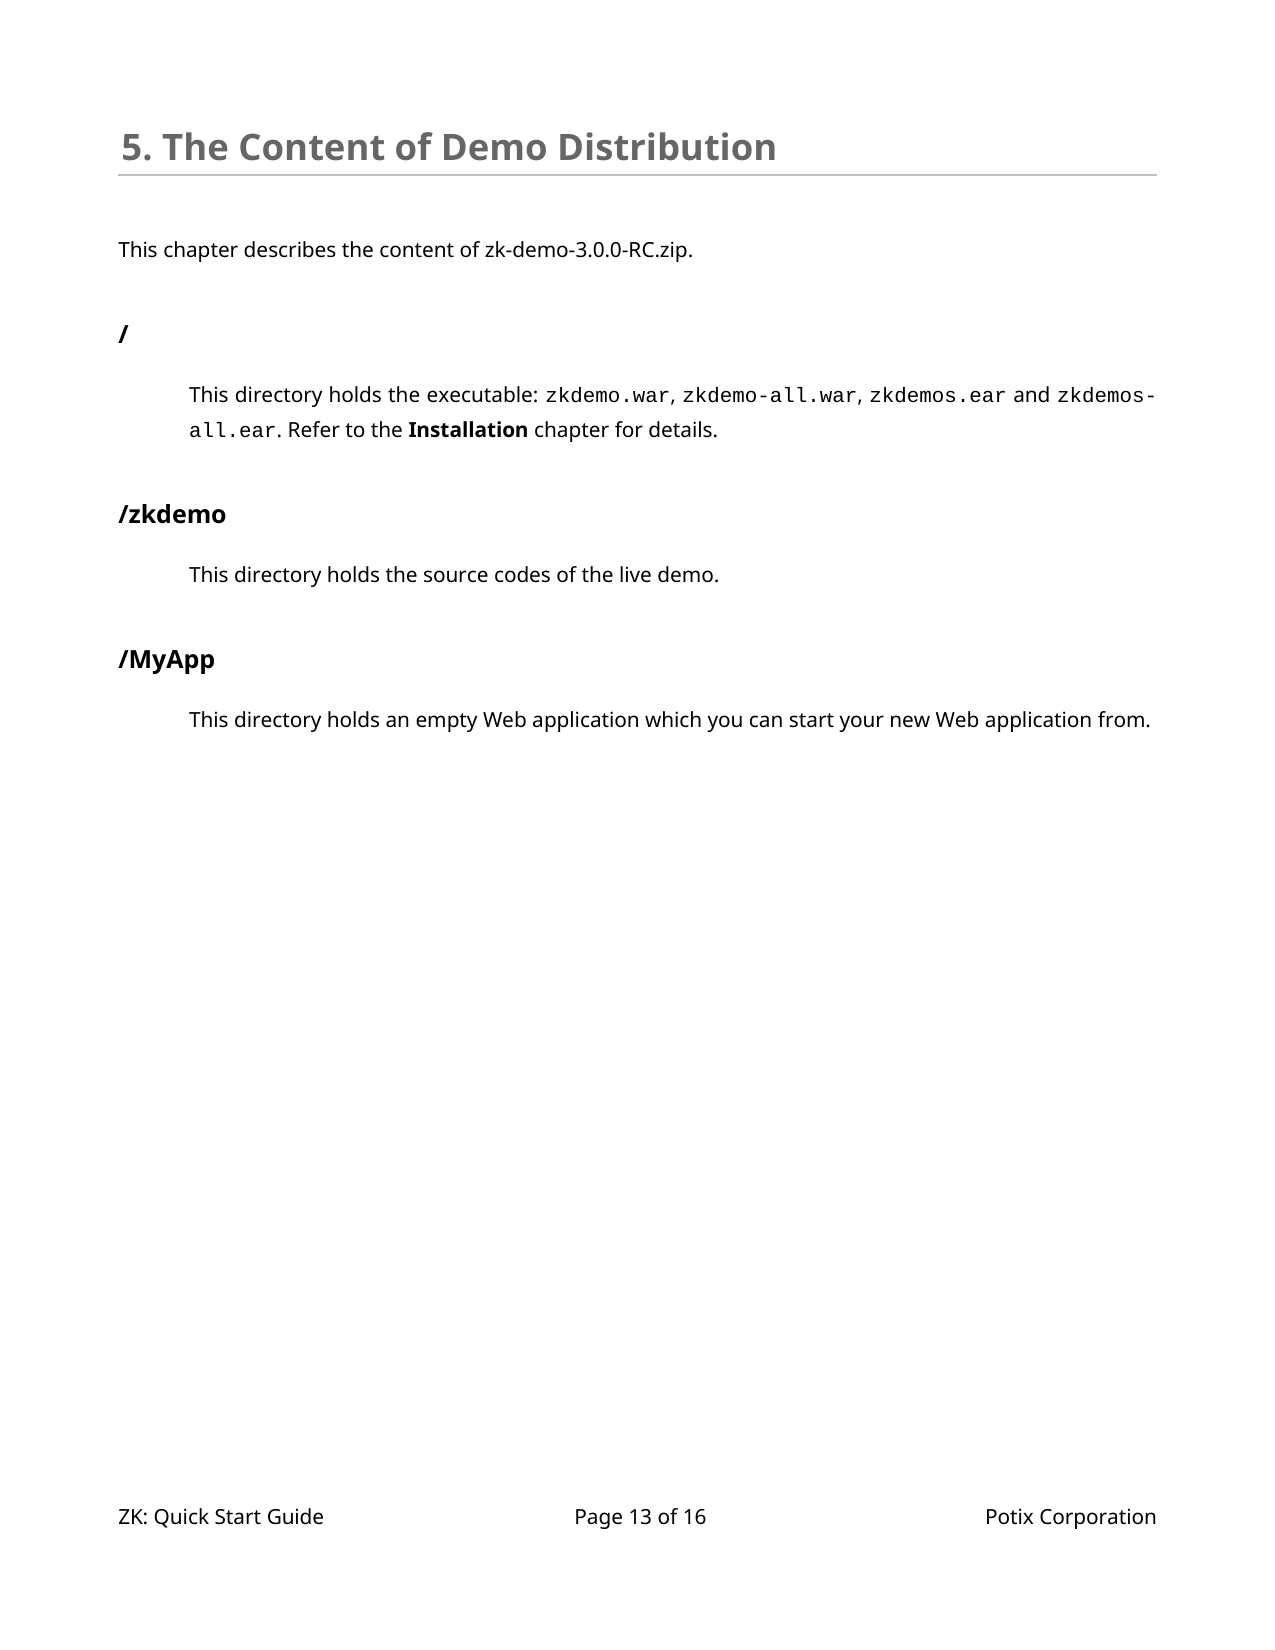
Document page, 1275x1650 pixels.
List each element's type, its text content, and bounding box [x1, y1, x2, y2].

text This directory holds an empty Web application which you can start your new Web application from. [189, 705, 1157, 733]
subtitle 5. The Content of Demo Distribution [118, 118, 1157, 174]
text This directory holds the source codes of the live demo. [189, 560, 1157, 588]
subtitle / [118, 316, 1157, 350]
text This directory holds the executable: zkdemo.war, zkdemo-all.war, zkdemos.ear and zkdemos-all.ear. Refer to the Installation chapter for details. [189, 380, 1157, 444]
subtitle /zkdemo [118, 497, 1157, 531]
subtitle /MyApp [118, 642, 1157, 676]
text This chapter describes the content of zk-demo-3.0.0-RC.zip. [118, 235, 1157, 263]
